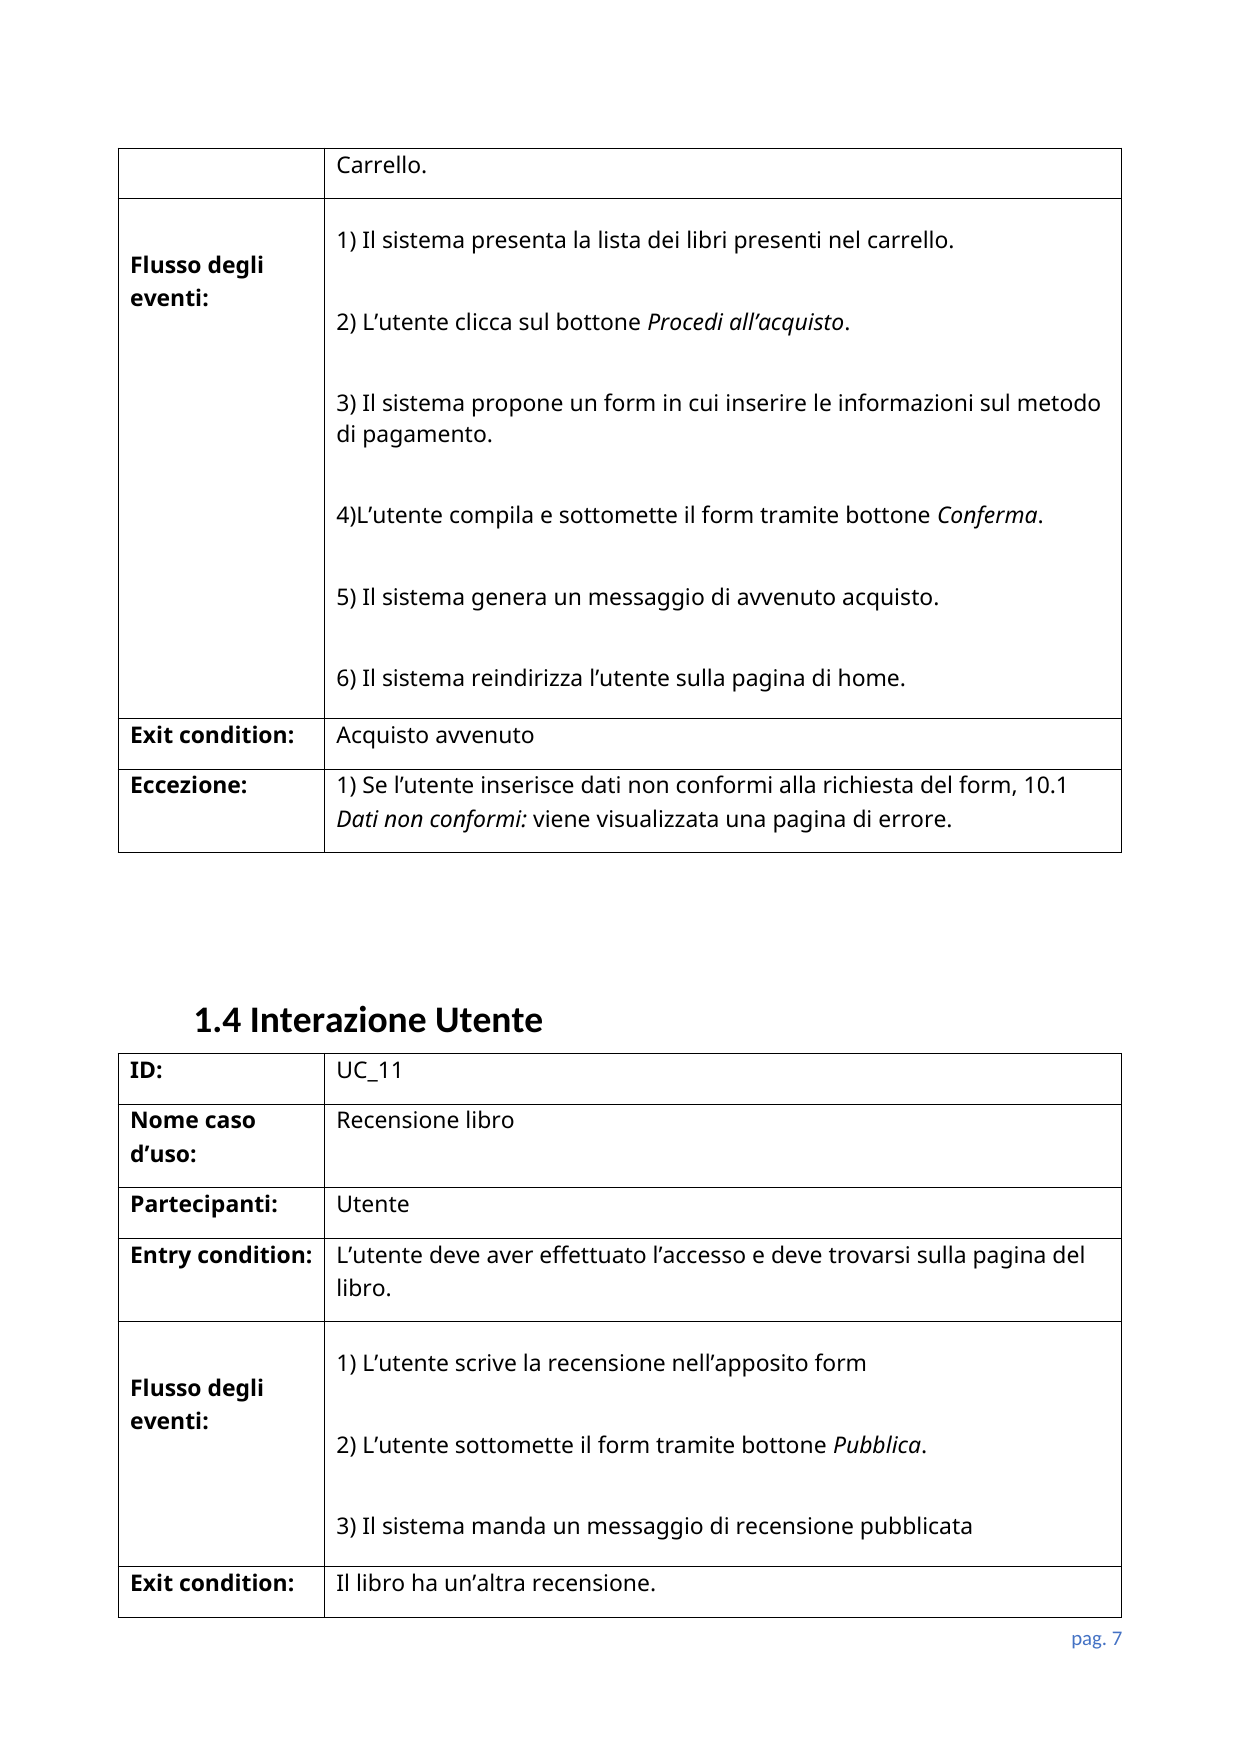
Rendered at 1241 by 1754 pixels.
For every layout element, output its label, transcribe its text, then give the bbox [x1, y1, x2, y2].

table_header UC_11 [325, 1054, 1121, 1103]
table_cell 1) Se l’utente inserisce dati non conformi alla richiesta del form, 10.1 Dati non conformi: viene visualizzata una pagina di errore. [325, 770, 1121, 852]
table_cell Nome caso d’uso: [119, 1105, 324, 1187]
table_cell Exit condition: [119, 1567, 324, 1617]
table_cell Utente [325, 1188, 1121, 1238]
table_cell [119, 149, 324, 198]
table_cell Eccezione: [119, 770, 324, 852]
table_cell L’utente deve aver effettuato l’accesso e deve trovarsi sulla pagina del libro. [325, 1239, 1121, 1321]
table_cell Recensione libro [325, 1105, 1121, 1187]
table_cell Carrello. [325, 149, 1121, 198]
table_cell Partecipanti: [119, 1188, 324, 1238]
table_cell 1) L’utente scrive la recensione nell’apposito form 2) L’utente sottomette il form tramite bottone Pubblica. 3) Il sistema manda un messaggio di recensione pubblicata [325, 1322, 1121, 1566]
table_cell Entry condition: [119, 1239, 324, 1321]
table_cell Flusso degli eventi: [119, 199, 324, 718]
table_cell 1) Il sistema presenta la lista dei libri presenti nel carrello. 2) L’utente clicca sul bottone Procedi all’acquisto. 3) Il sistema propone un form in cui inserire le informazioni sul metodo di pagamento. 4)L’utente compila e sottomette il form tramite bottone Conferma. 5) Il sistema genera un messaggio di avvenuto acquisto. 6) Il sistema reindirizza l’utente sulla pagina di home. [325, 199, 1121, 718]
table_cell Exit condition: [119, 719, 324, 768]
table_header ID: [119, 1054, 324, 1103]
table_cell Il libro ha un’altra recensione. [325, 1567, 1121, 1617]
table_cell Flusso degli eventi: [119, 1322, 324, 1566]
table_cell Acquisto avvenuto [325, 719, 1121, 768]
subtitle 1.4 Interazione Utente [118, 996, 1122, 1042]
